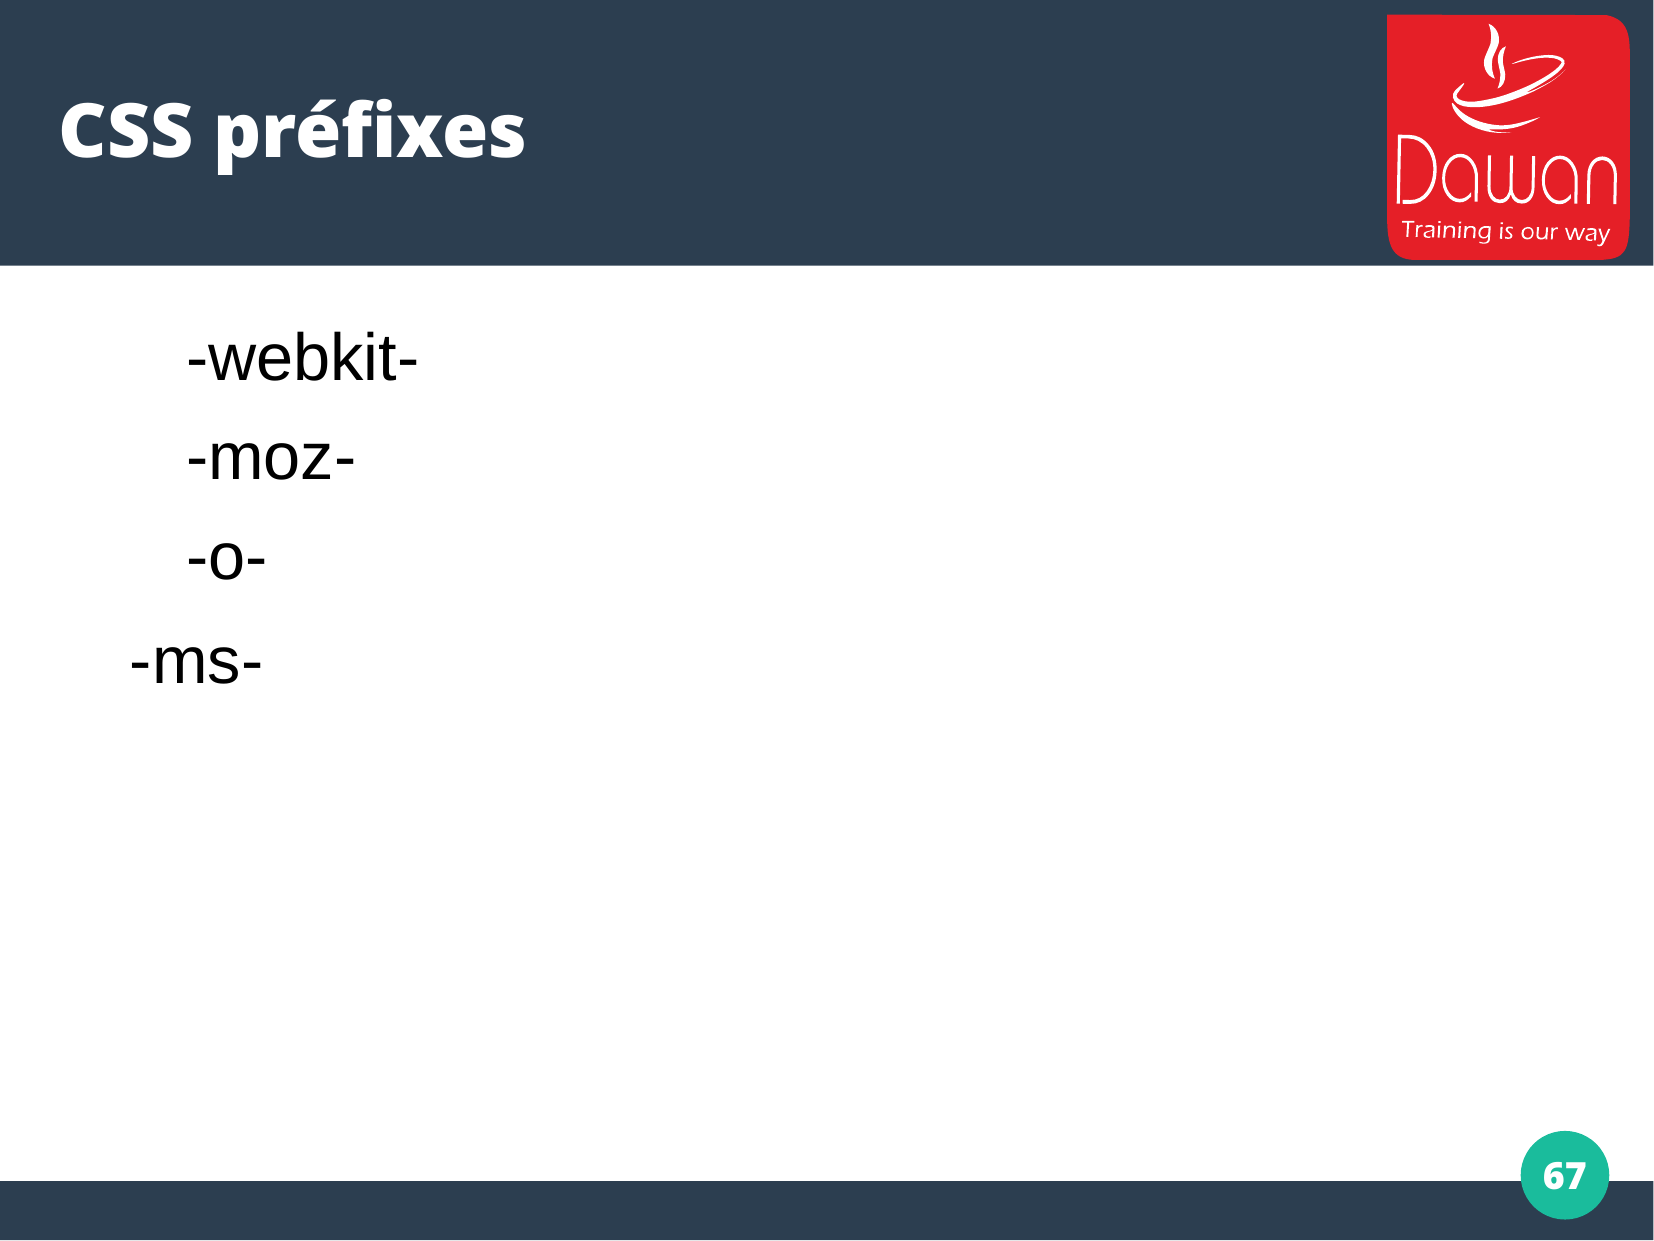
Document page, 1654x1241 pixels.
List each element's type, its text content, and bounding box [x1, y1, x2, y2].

picture [1387, 14, 1630, 260]
list -webkit- -moz- -o- -ms- [59, 324, 1595, 1152]
title CSS préfixes [59, 49, 1387, 207]
